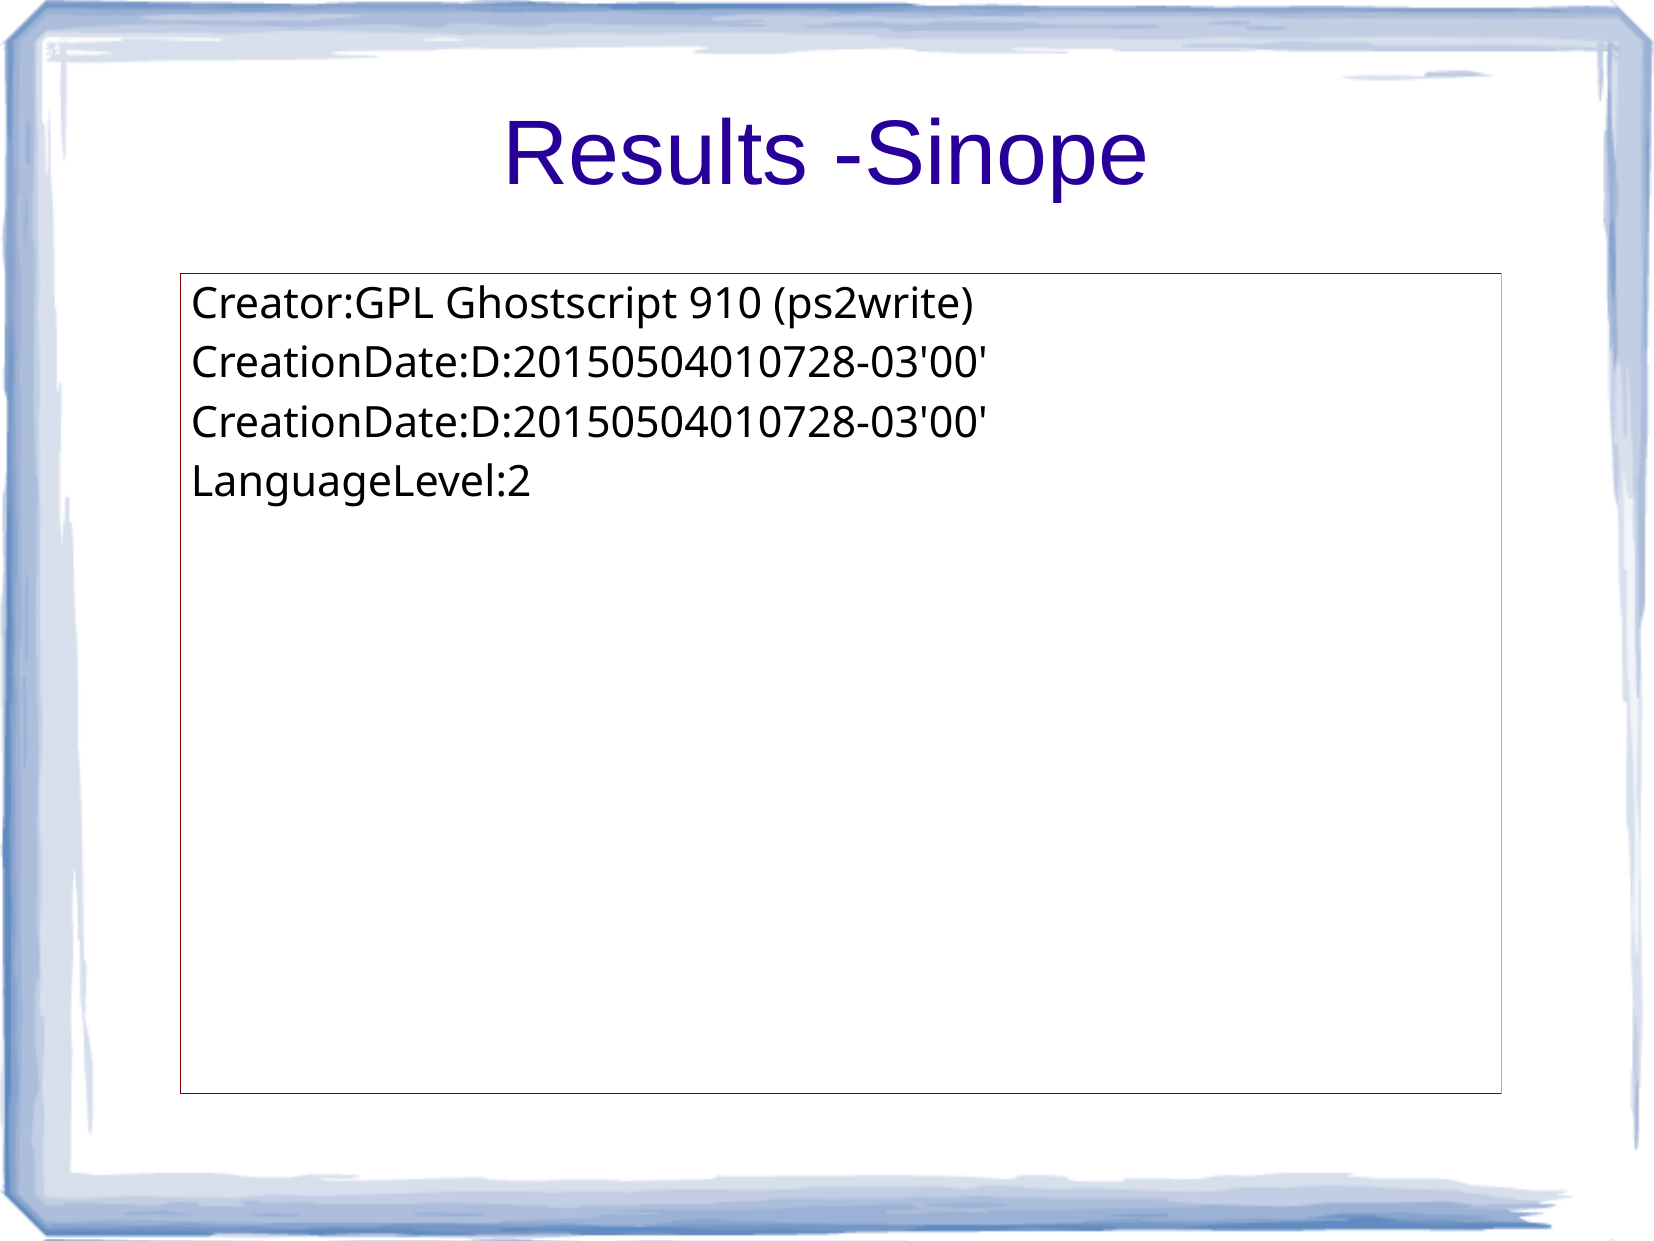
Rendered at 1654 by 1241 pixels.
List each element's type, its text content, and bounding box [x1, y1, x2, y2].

title Results -Sinope [82, 49, 1571, 257]
picture [0, 0, 1654, 1241]
